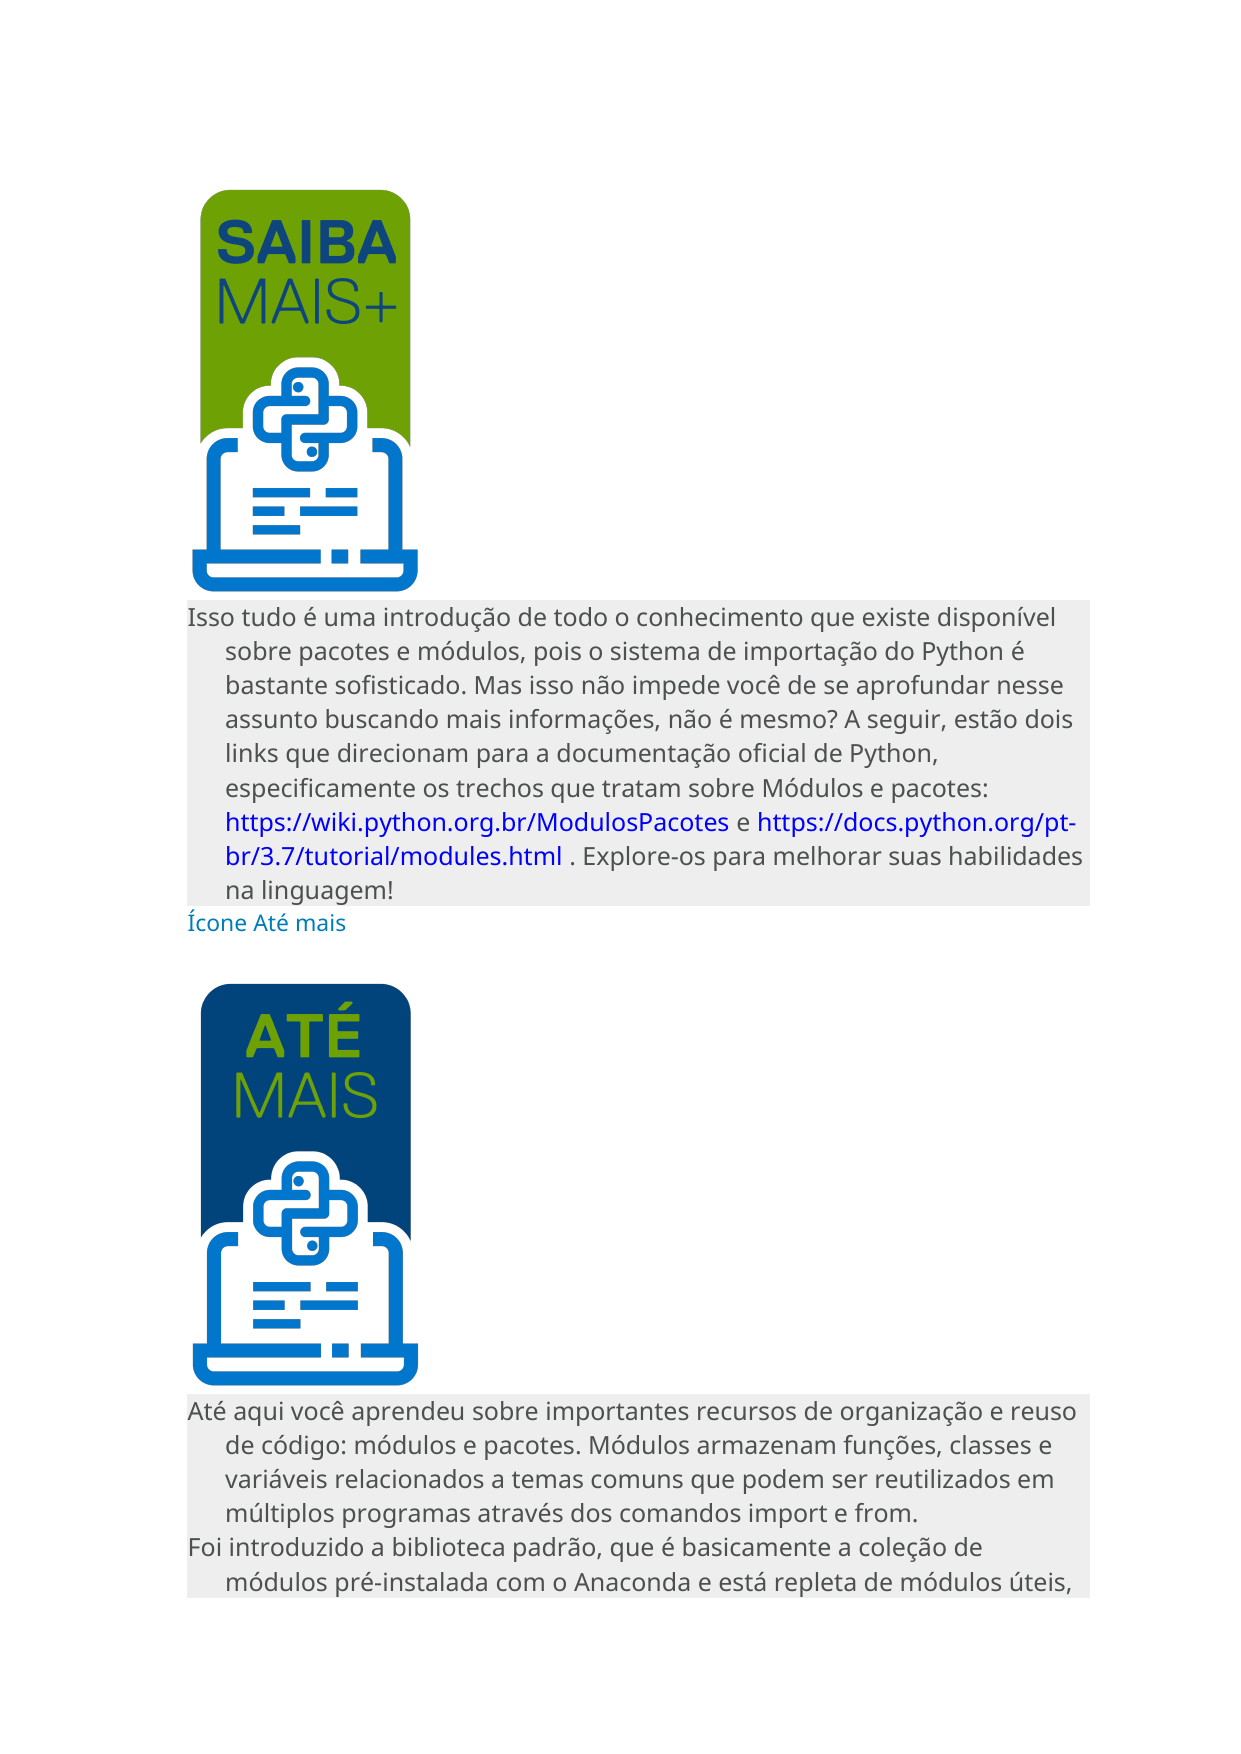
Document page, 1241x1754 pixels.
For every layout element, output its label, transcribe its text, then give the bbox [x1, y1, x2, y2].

list Foi introduzido a biblioteca padrão, que é basicamente a coleção de módulos pré-instalada com o Anaconda e está repleta de módulos úteis, [187, 1530, 1090, 1598]
picture [187, 181, 423, 600]
list Isso tudo é uma introdução de todo o conhecimento que existe disponível sobre pacotes e módulos, pois o sistema de importação do Python é bastante sofisticado. Mas isso não impede você de se aprofundar nesse assunto buscando mais informações, não é mesmo? A seguir, estão dois links que direcionam para a documentação oficial de Python, especificamente os trechos que tratam sobre Módulos e pacotes: https://wiki.python.org.br/ModulosPacotes e https://docs.python.org/pt-br/3.7/tutorial/modules.html . Explore-os para melhorar suas habilidades na linguagem! [187, 600, 1090, 906]
list Até aqui você aprendeu sobre importantes recursos de organização e reuso de código: módulos e pacotes. Módulos armazenam funções, classes e variáveis relacionados a temas comuns que podem ser reutilizados em múltiplos programas através dos comandos import e from. [187, 1394, 1090, 1530]
picture [187, 975, 423, 1394]
subtitle Ícone Até mais [187, 906, 1092, 938]
